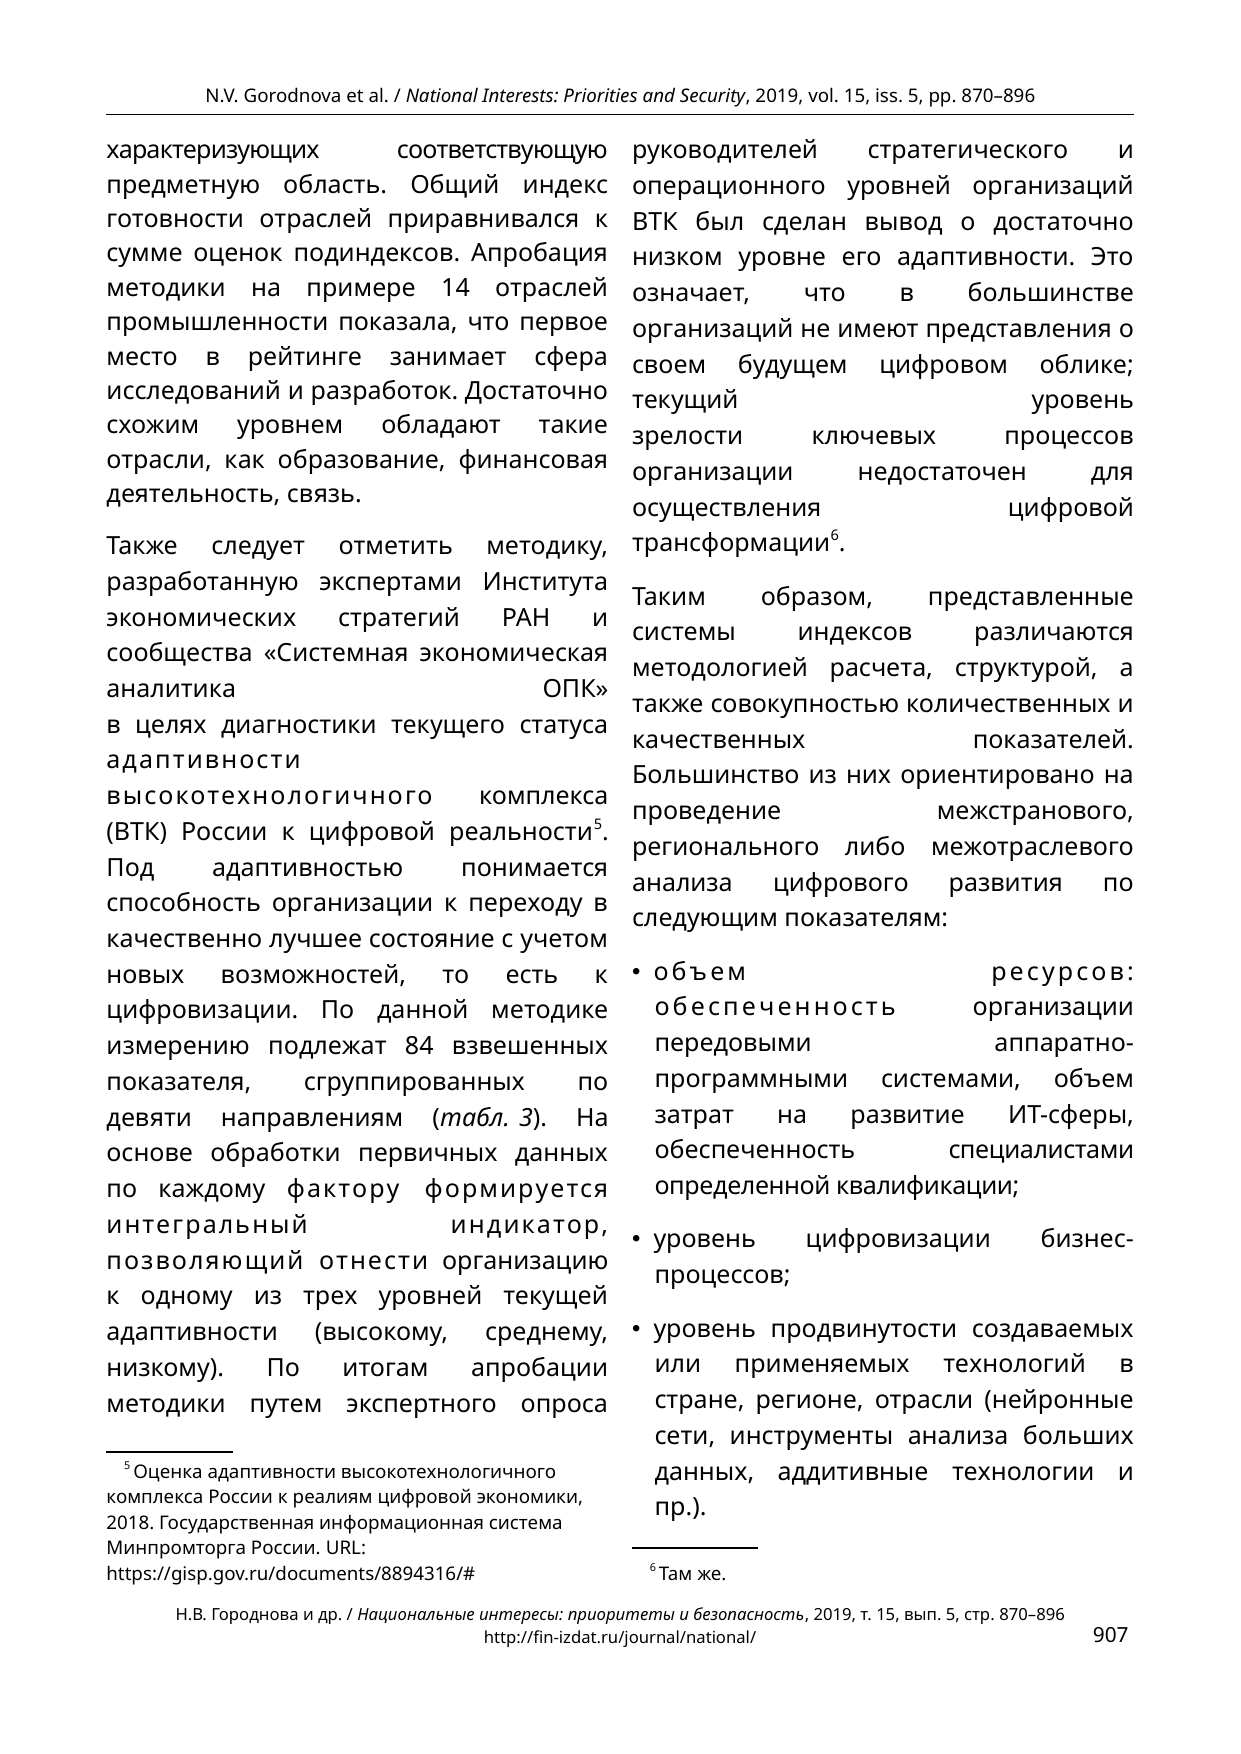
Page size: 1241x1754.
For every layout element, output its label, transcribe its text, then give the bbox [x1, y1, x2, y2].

text руководителей стратегического и операционного уровней организаций ВТК был сделан вывод о достаточно низком уровне его адаптивности. Это означает, что в большинстве организаций не имеют представления о своем будущем цифровом облике; текущий уровень зрелости ключевых процессов организации недостаточен для осуществления цифровой трансформации. [632, 132, 1134, 559]
list уровень цифровизации бизнес-процессов; [632, 1221, 1134, 1291]
text Таким образом, представленные системы индексов различаются методологией расчета, структурой, а также совокупностью количественных и качественных показателей. Большинство из них ориентировано на проведение межстранового, регионального либо межотраслевого анализа цифрового развития по следующим показателям: [632, 578, 1134, 934]
text Также следует отметить методику, разработанную экспертами Института экономических стратегий РАН и сообщества «Системная экономическая аналитика ОПК» в целях диагностики текущего статуса адаптивности высокотехнологичного комплекса (ВТК) России к цифровой реальности. Под адаптивностью понимается способность организации к переходу в качественно лучшее состояние с учетом новых возможностей, то есть к цифровизации. По данной методике измерению подлежат 84 взвешенных показателя, сгруппированных по девяти направлениям (табл. 3). На основе обработки первичных данных по каждому фактору формируется интегральный индикатор, позволяющий отнести организацию к одному из трех уровней текущей адаптивности (высокому, среднему, низкому). По итогам апробации методики путем экспертного опроса [106, 528, 608, 1419]
list уровень продвинутости создаваемых или применяемых технологий в стране, регионе, отрасли (нейронные сети, инструменты анализа больших данных, аддитивные технологии и пр.). [632, 1310, 1134, 1523]
text характеризующих соответствующую предметную область. Общий индекс готовности отраслей приравнивался к сумме оценок подиндексов. Апробация методики на примере 14 отраслей промышленности показала, что первое место в рейтинге занимает сфера исследований и разработок. Достаточно схожим уровнем обладают такие отрасли, как образование, финансовая деятельность, связь. [106, 132, 608, 510]
list объем ресурсов: обеспеченность организации передовыми аппаратно-программными системами, объем затрат на развитие ИТ-сферы, обеспеченность специалистами определенной квалификации; [632, 953, 1134, 1202]
text Там же. [632, 1560, 1134, 1586]
text Оценка адаптивности высокотехнологичного комплекса России к реалиям цифровой экономики, 2018. Государственная информационная система Минпромторга России. URL: https://gisp.gov.ru/documents/8894316/# [106, 1458, 608, 1586]
